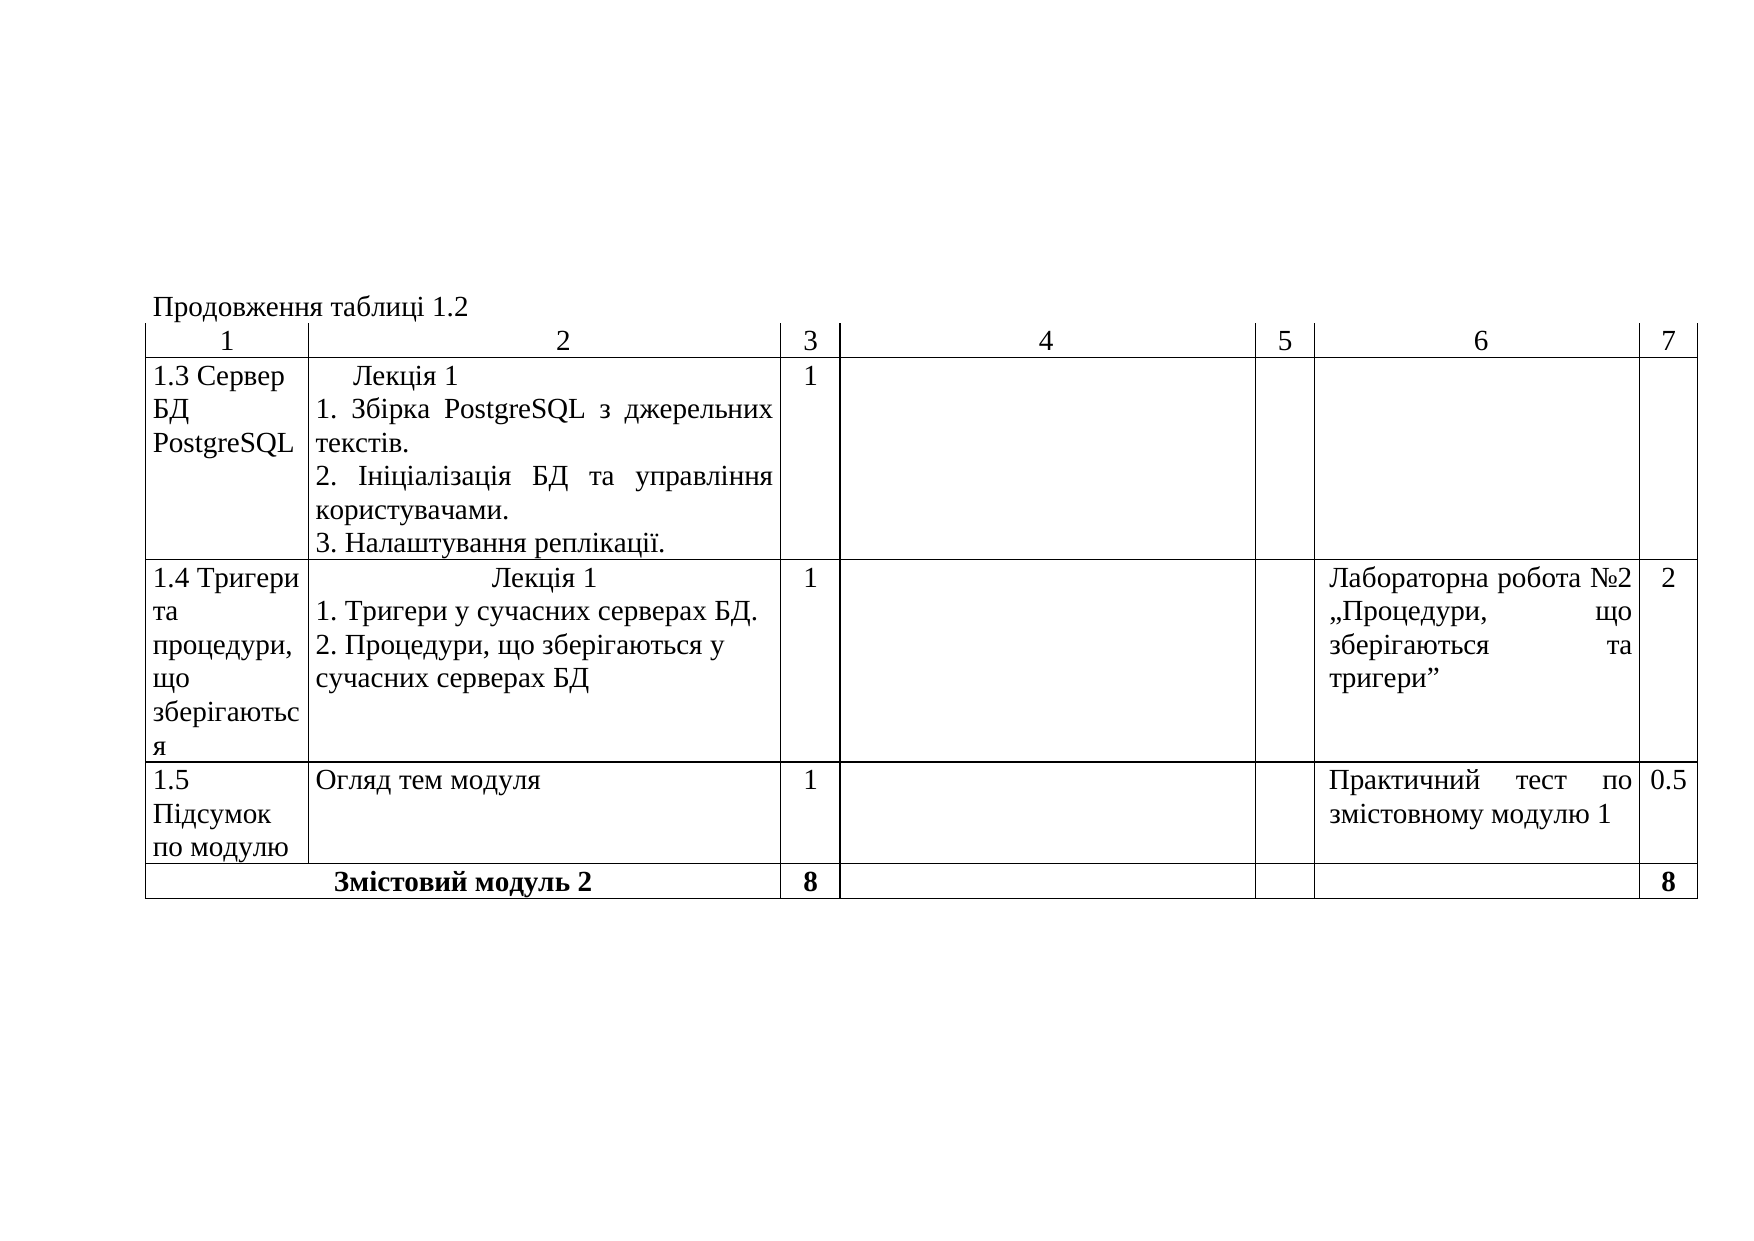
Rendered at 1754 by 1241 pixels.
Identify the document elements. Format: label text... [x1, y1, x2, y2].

table_cell [1640, 358, 1697, 559]
table_cell 4 [841, 323, 1255, 357]
table_cell 1.4 Тригери та процедури, що зберігаються [146, 560, 308, 761]
table_cell 1 [781, 560, 839, 761]
table_cell [1256, 358, 1314, 559]
table_cell 7 [1640, 323, 1697, 357]
table_cell 1 [781, 358, 839, 559]
table_cell [1256, 763, 1314, 863]
table_cell Лекція 1 1. Тригери у сучасних серверах БД. 2. Процедури, що зберігаються у сучасних серверах БД [309, 560, 780, 761]
table_cell [841, 763, 1255, 863]
table_cell 1 [781, 763, 839, 863]
table_cell [841, 864, 1255, 898]
table_cell [1315, 864, 1639, 898]
table_cell Лекція 1 1. Збірка PostgreSQL з джерельних текстів. 2. Ініціалізація БД та управління користувачами. 3. Налаштування реплікації. [309, 358, 780, 559]
table_cell Огляд тем модуля [309, 763, 780, 863]
table_cell 2 [309, 323, 780, 357]
table_cell Змістовий модуль 2 [146, 864, 780, 898]
table_cell [1315, 358, 1639, 559]
table_cell 1.5 Підсумок по модулю [146, 763, 308, 863]
table_cell 8 [781, 864, 839, 898]
table_cell 3 [781, 323, 839, 357]
table_cell 8 [1640, 864, 1697, 898]
table_cell Практичний тест по змістовному модулю 1 [1315, 763, 1639, 863]
table_cell Сервер БД PostgreSQL [146, 358, 308, 559]
table_cell 0.5 [1640, 763, 1697, 863]
table_cell 1 [146, 323, 308, 357]
table_cell 2 [1640, 560, 1697, 761]
table_cell [1256, 864, 1314, 898]
table_cell [841, 358, 1255, 559]
table_header Продовження таблиці 1.2 [145, 290, 1697, 323]
table_cell [1256, 560, 1314, 761]
table_cell [841, 560, 1255, 761]
table_cell 5 [1256, 323, 1314, 357]
table_cell Лабораторна робота №2 „Процедури, що зберігаються та тригери” [1315, 560, 1639, 761]
table_cell 6 [1315, 323, 1639, 357]
